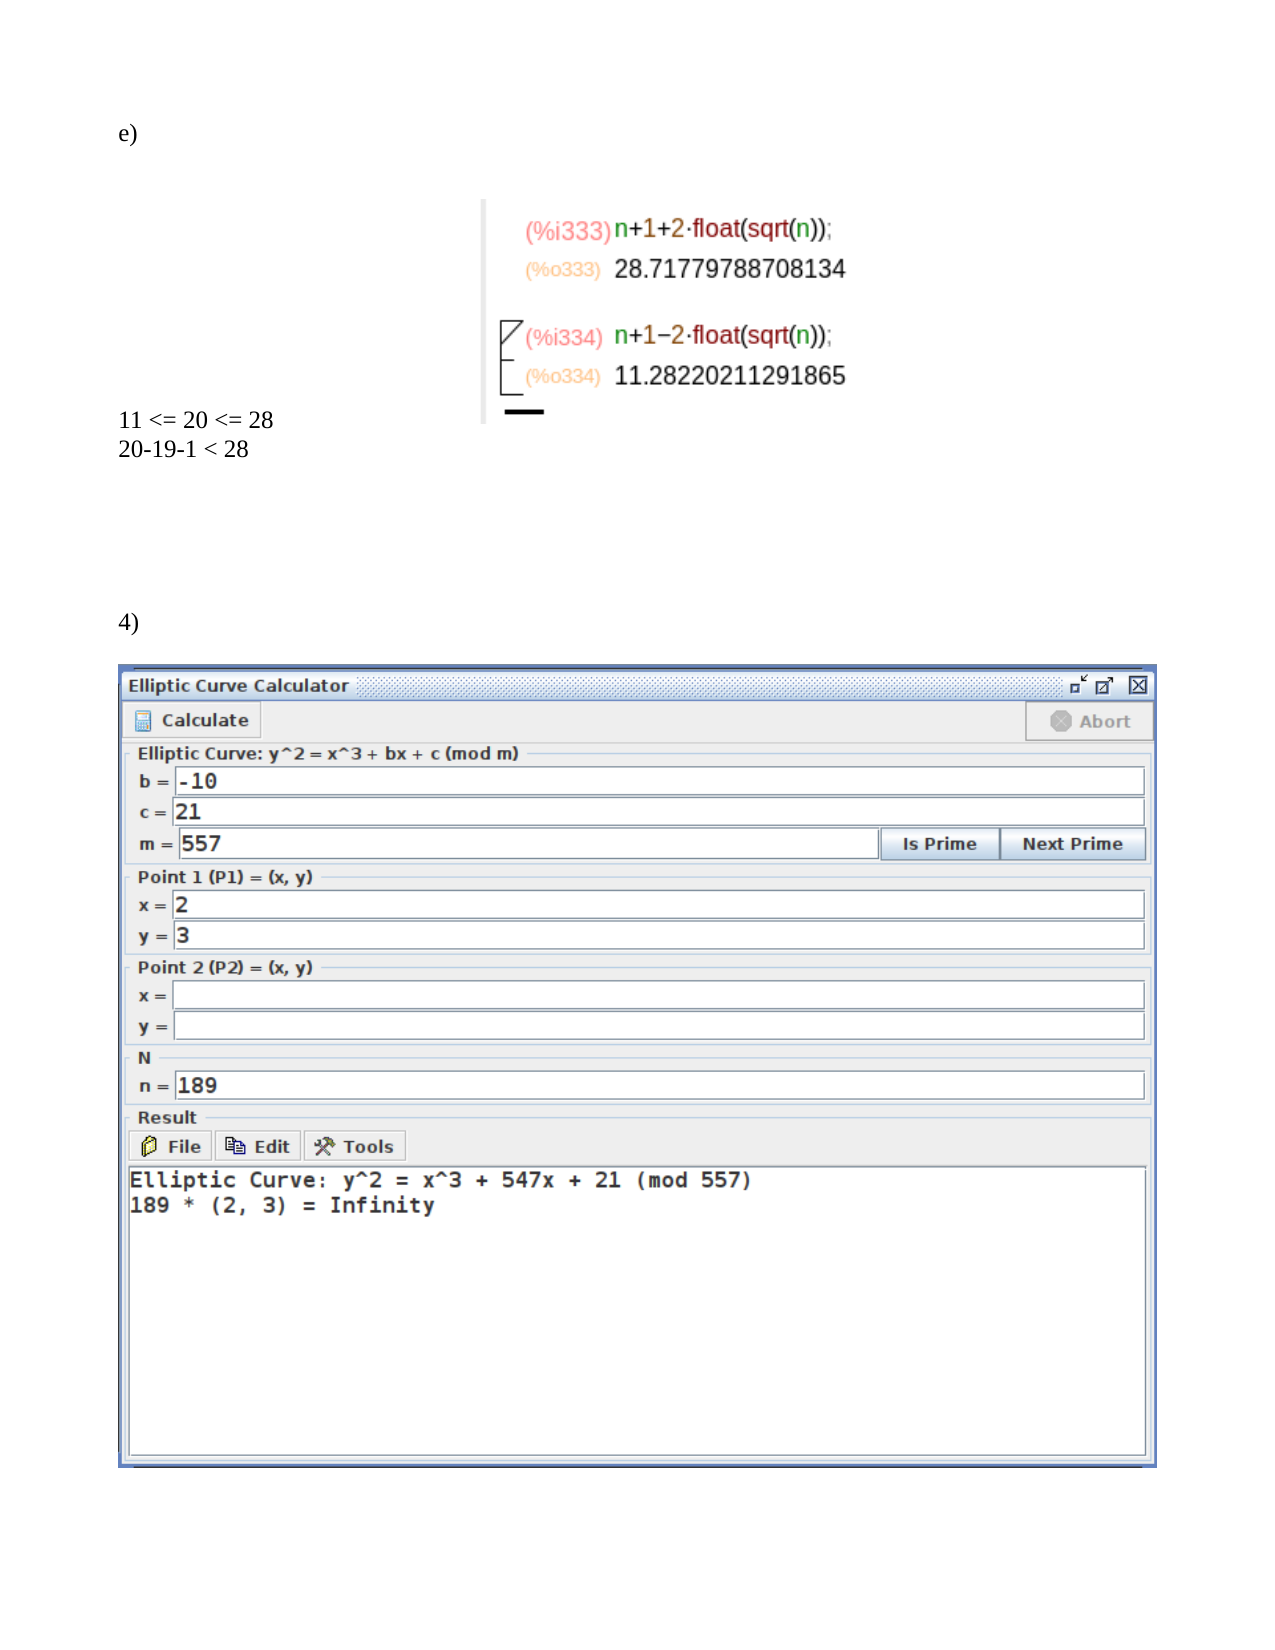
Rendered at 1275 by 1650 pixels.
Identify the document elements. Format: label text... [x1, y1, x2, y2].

picture [480, 199, 967, 424]
text 20-19-1 < 28 [118, 434, 1157, 463]
picture [118, 664, 1157, 1468]
text 4) [118, 607, 1157, 636]
text 11 <= 20 <= 28 [118, 406, 1157, 434]
text e) [118, 118, 1157, 147]
